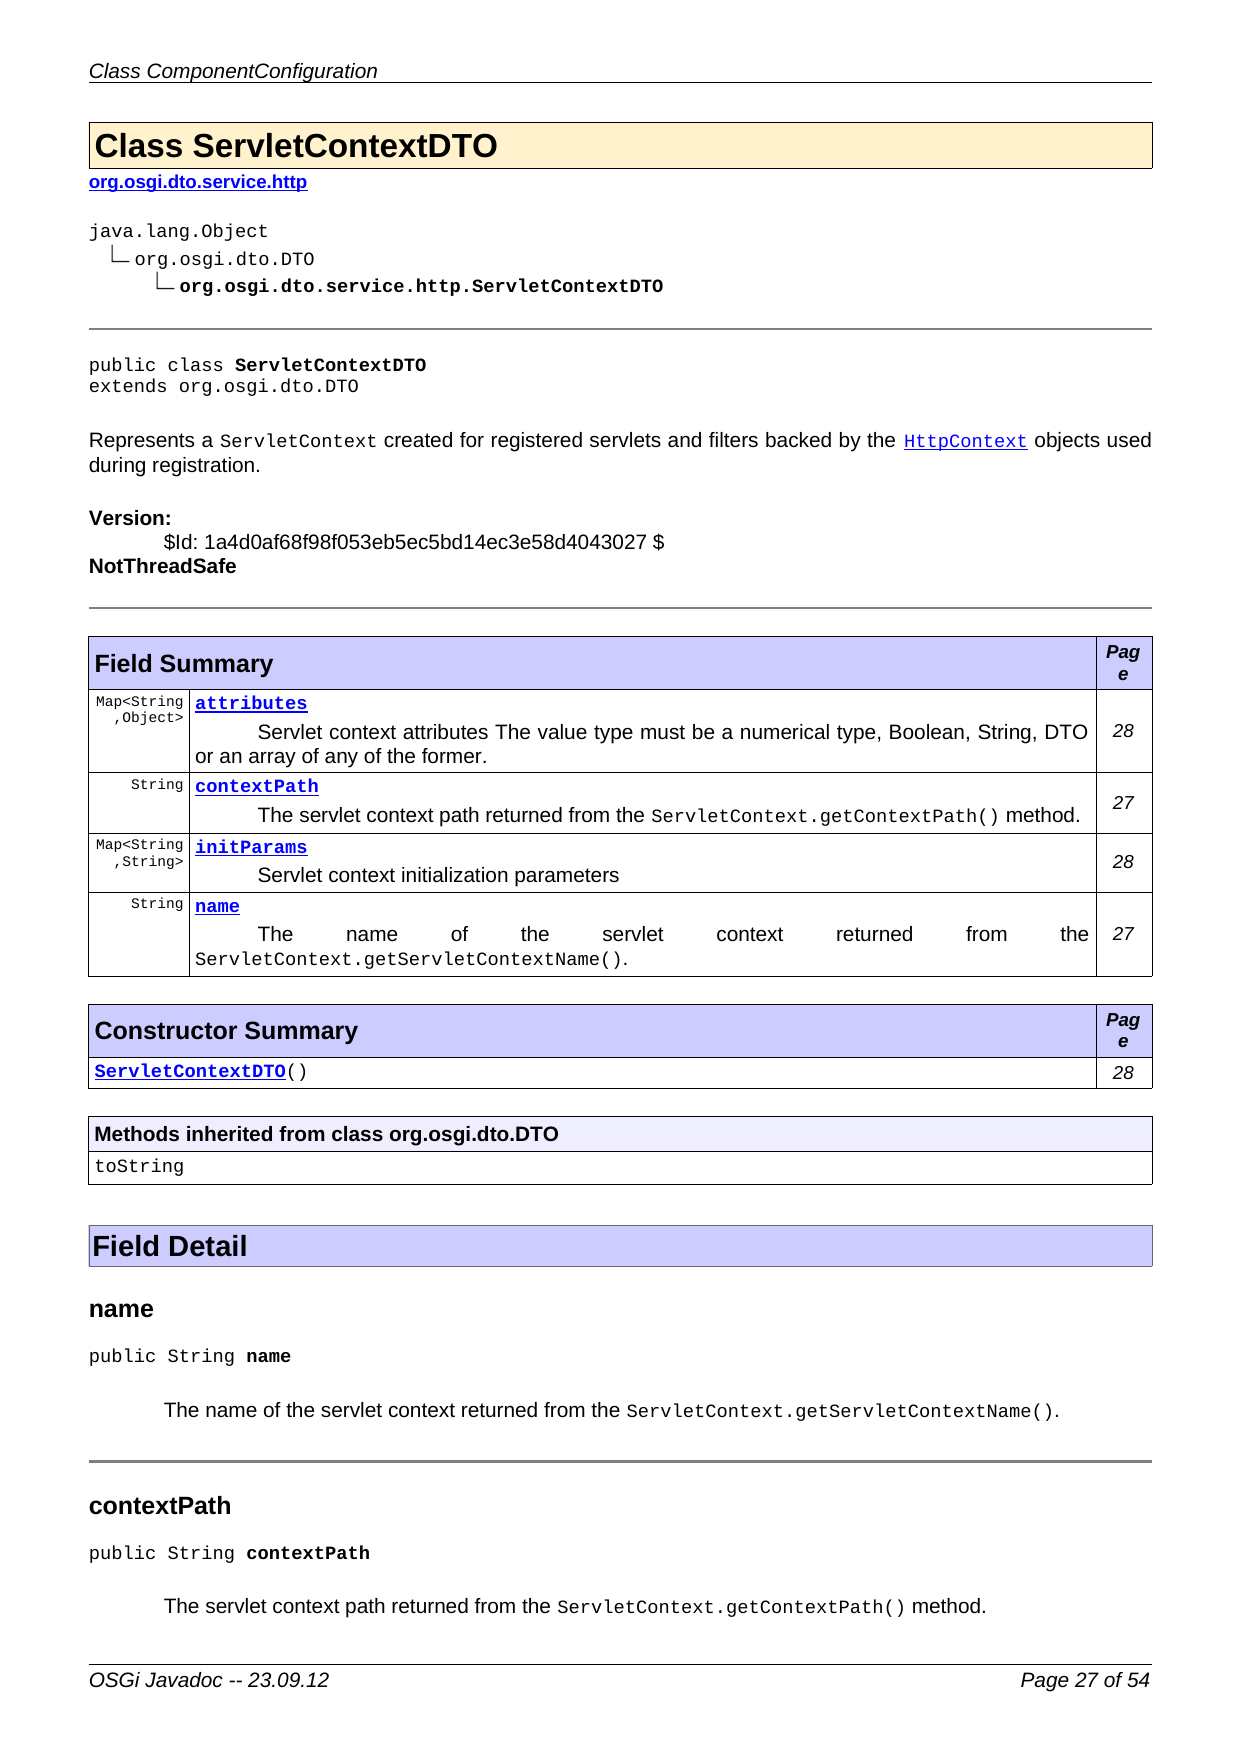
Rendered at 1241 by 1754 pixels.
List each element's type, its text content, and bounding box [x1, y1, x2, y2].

subtitle contextPath [88, 1491, 1152, 1519]
table_cell 27 [1097, 690, 1152, 772]
table_header Page [1097, 1005, 1152, 1057]
table_header Methods inherited from class org.osgi.dto.DTO [89, 1117, 1152, 1151]
text public class ServletContextDTO [88, 356, 1152, 377]
text java.lang.Object [88, 222, 1152, 243]
text org.osgi.dto.service.http.ServletContextDTO [88, 271, 1152, 298]
table_cell Map<String,String> [89, 834, 189, 892]
text Version: [88, 506, 1152, 530]
table_cell String [89, 893, 189, 976]
text org.osgi.dto.service.http [88, 171, 1152, 193]
table_cell initParams Servlet context initialization parameters [190, 834, 1096, 892]
table_cell toString [89, 1152, 1152, 1183]
table_cell contextPath The servlet context path returned from the ServletContext.getContextPath() method. [190, 773, 1096, 833]
table_cell 27 [1097, 1058, 1152, 1088]
table_cell ServletContextDTO() [89, 1058, 1096, 1088]
table_cell 26 [1097, 773, 1152, 833]
text Represents a ServletContext created for registered servlets and filters backed by the HttpContext objects used during registration. [88, 427, 1152, 477]
subtitle Field Detail [90, 1226, 1152, 1266]
text public String name [88, 1347, 1152, 1368]
table_header Field Summary [89, 637, 1096, 689]
table_header Constructor Summary [89, 1005, 1096, 1057]
table_cell attributes Servlet context attributes The value type must be a numerical type, Boolean, String, DTO or an array of any of the former. [190, 690, 1096, 772]
table_cell 27 [1097, 834, 1152, 892]
text org.osgi.dto.DTO [88, 243, 1152, 271]
text extends org.osgi.dto.DTO [88, 377, 1152, 398]
text The name of the servlet context returned from the ServletContext.getServletContextName(). [163, 1397, 1152, 1423]
subtitle name [88, 1294, 1152, 1323]
table_header Page [1097, 637, 1152, 689]
table_cell name The name of the servlet context returned from the ServletContext.getServletContextName(). [190, 893, 1096, 976]
subtitle Class ServletContextDTO [90, 123, 1152, 168]
picture [156, 270, 180, 293]
table_cell String [89, 773, 189, 833]
text public String contextPath [88, 1544, 1152, 1565]
text $Id: 1a4d0af68f98f053eb5ec5bd14ec3e58d4043027 $ [163, 530, 1152, 554]
picture [111, 243, 135, 266]
table_cell Map<String,Object> [89, 690, 189, 772]
text The servlet context path returned from the ServletContext.getContextPath() method. [163, 1594, 1152, 1619]
table_cell 26 [1097, 893, 1152, 976]
text NotThreadSafe [88, 554, 1152, 578]
